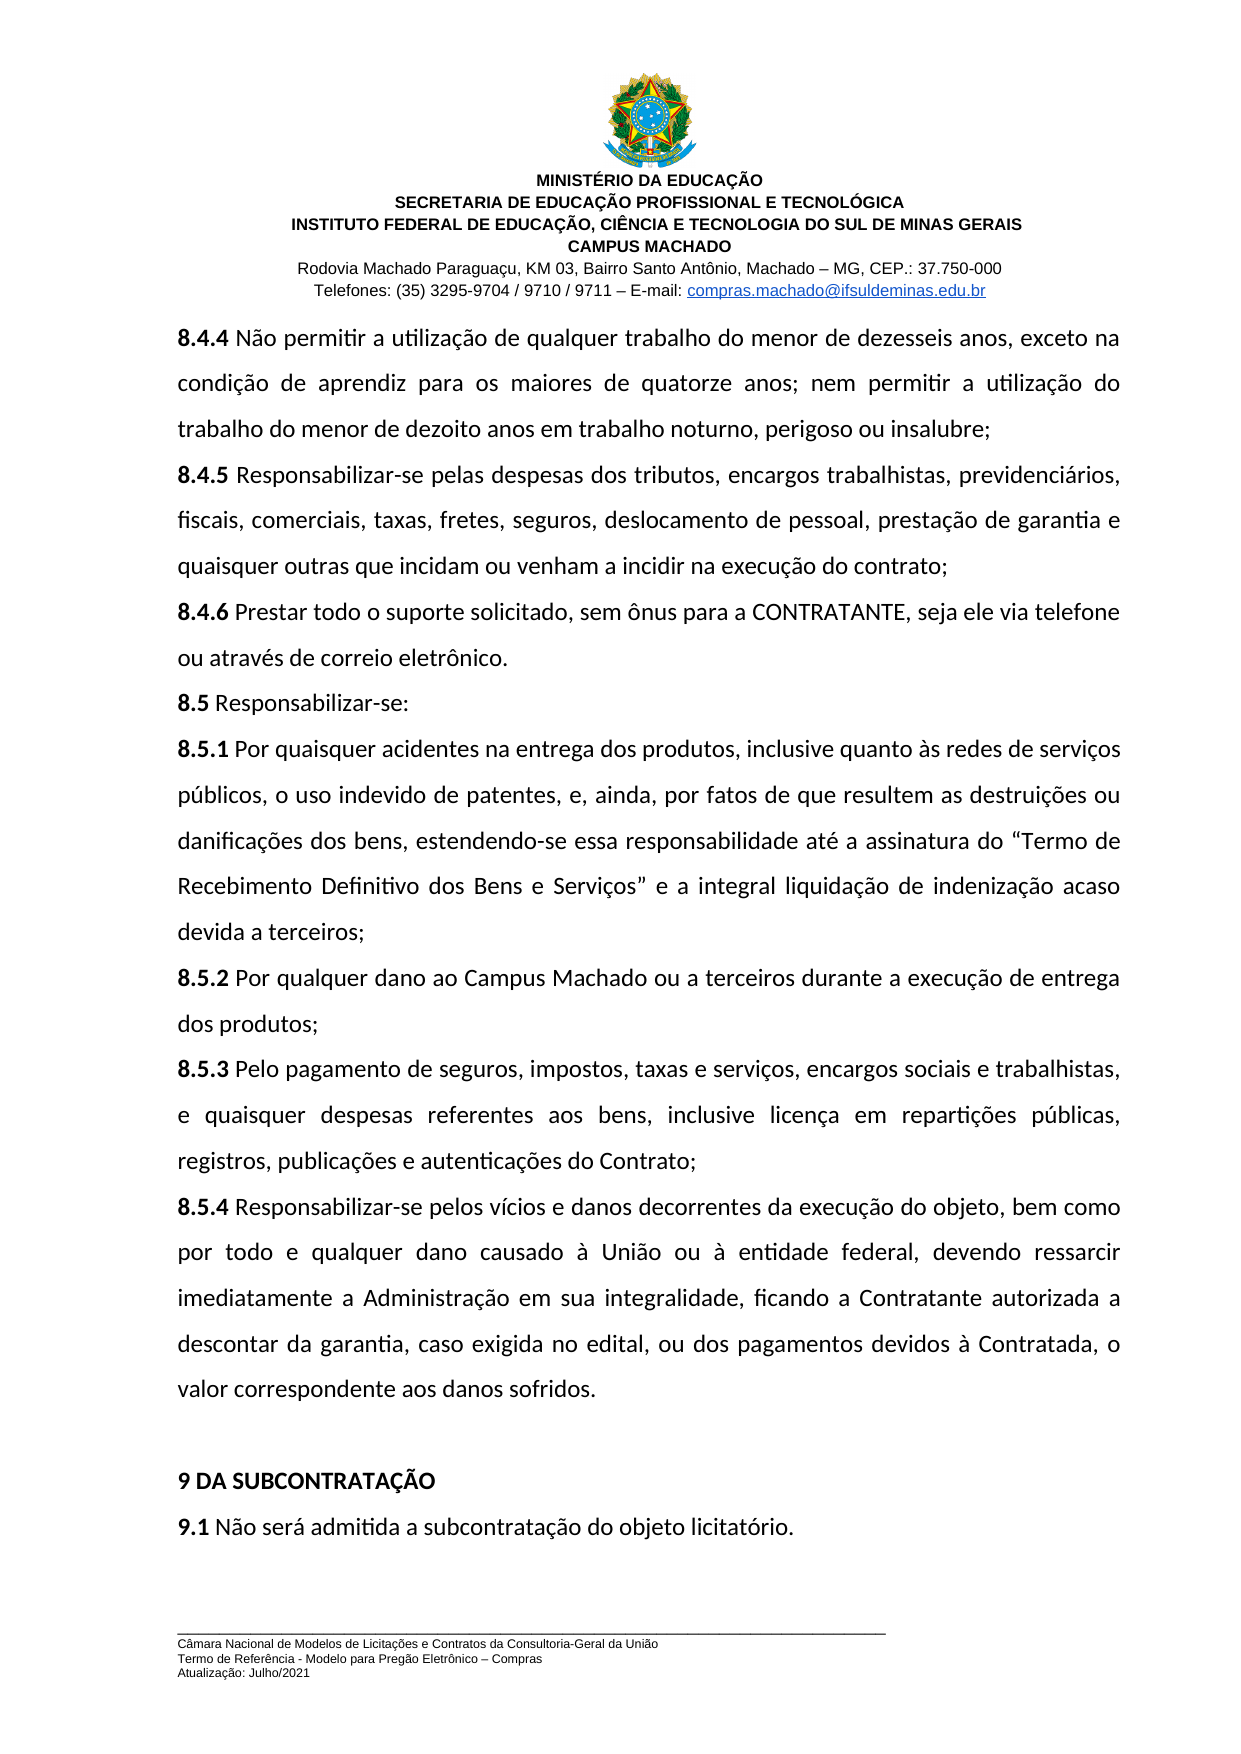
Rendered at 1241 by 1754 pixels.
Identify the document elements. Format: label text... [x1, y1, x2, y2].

picture [669, 149, 680, 155]
text 8.4.4 Não permitir a utilização de qualquer trabalho do menor de dezesseis anos, exceto na condição de aprendiz para os maiores de quatorze anos; nem permitir a utilização do trabalho do menor de dezoito anos em trabalho noturno, perigoso ou insalubre; [177, 322, 1122, 444]
text 8.4.6 Prestar todo o suporte solicitado, sem ônus para a CONTRATANTE, seja ele via telefone ou através de correio eletrônico. [177, 596, 1122, 672]
text 8.5.4 Responsabilizar-se pelos vícios e danos decorrentes da execução do objeto, bem como por todo e qualquer dano causado à União ou à entidade federal, devendo ressarcir imediatamente a Administração em sua integralidade, ficando a Contratante autorizada a descontar da garantia, caso exigida no edital, ou dos pagamentos devidos à Contratada, o valor correspondente aos danos sofridos. [177, 1191, 1122, 1404]
picture [643, 163, 658, 168]
text 9 DA SUBCONTRATAÇÃO [177, 1465, 1122, 1496]
text 8.4.5 Responsabilizar-se pelas despesas dos tributos, encargos trabalhistas, previdenciários, fiscais, comerciais, taxas, fretes, seguros, deslocamento de pessoal, prestação de garantia e quaisquer outras que incidam ou venham a incidir na execução do contrato; [177, 459, 1122, 581]
text 9.1 Não será admitida a subcontratação do objeto licitatório. [177, 1511, 1122, 1541]
text 8.5 Responsabilizar-se: [177, 688, 1122, 718]
text 8.5.1 Por quaisquer acidentes na entrega dos produtos, inclusive quanto às redes de serviços públicos, o uso indevido de patentes, e, ainda, por fatos de que resultem as destruições ou danificações dos bens, estendendo-se essa responsabilidade até a assinatura do “Termo de Recebimento Definitivo dos Bens e Serviços” e a integral liquidação de indenização acaso devida a terceiros; [177, 733, 1122, 947]
text 8.5.2 Por qualquer dano ao Campus Machado ou a terceiros durante a execução de entrega dos produtos; [177, 962, 1122, 1038]
picture [603, 73, 697, 168]
text 8.5.3 Pelo pagamento de seguros, impostos, taxas e serviços, encargos sociais e trabalhistas, e quaisquer despesas referentes aos bens, inclusive licença em repartições públicas, registros, publicações e autenticações do Contrato; [177, 1053, 1122, 1175]
